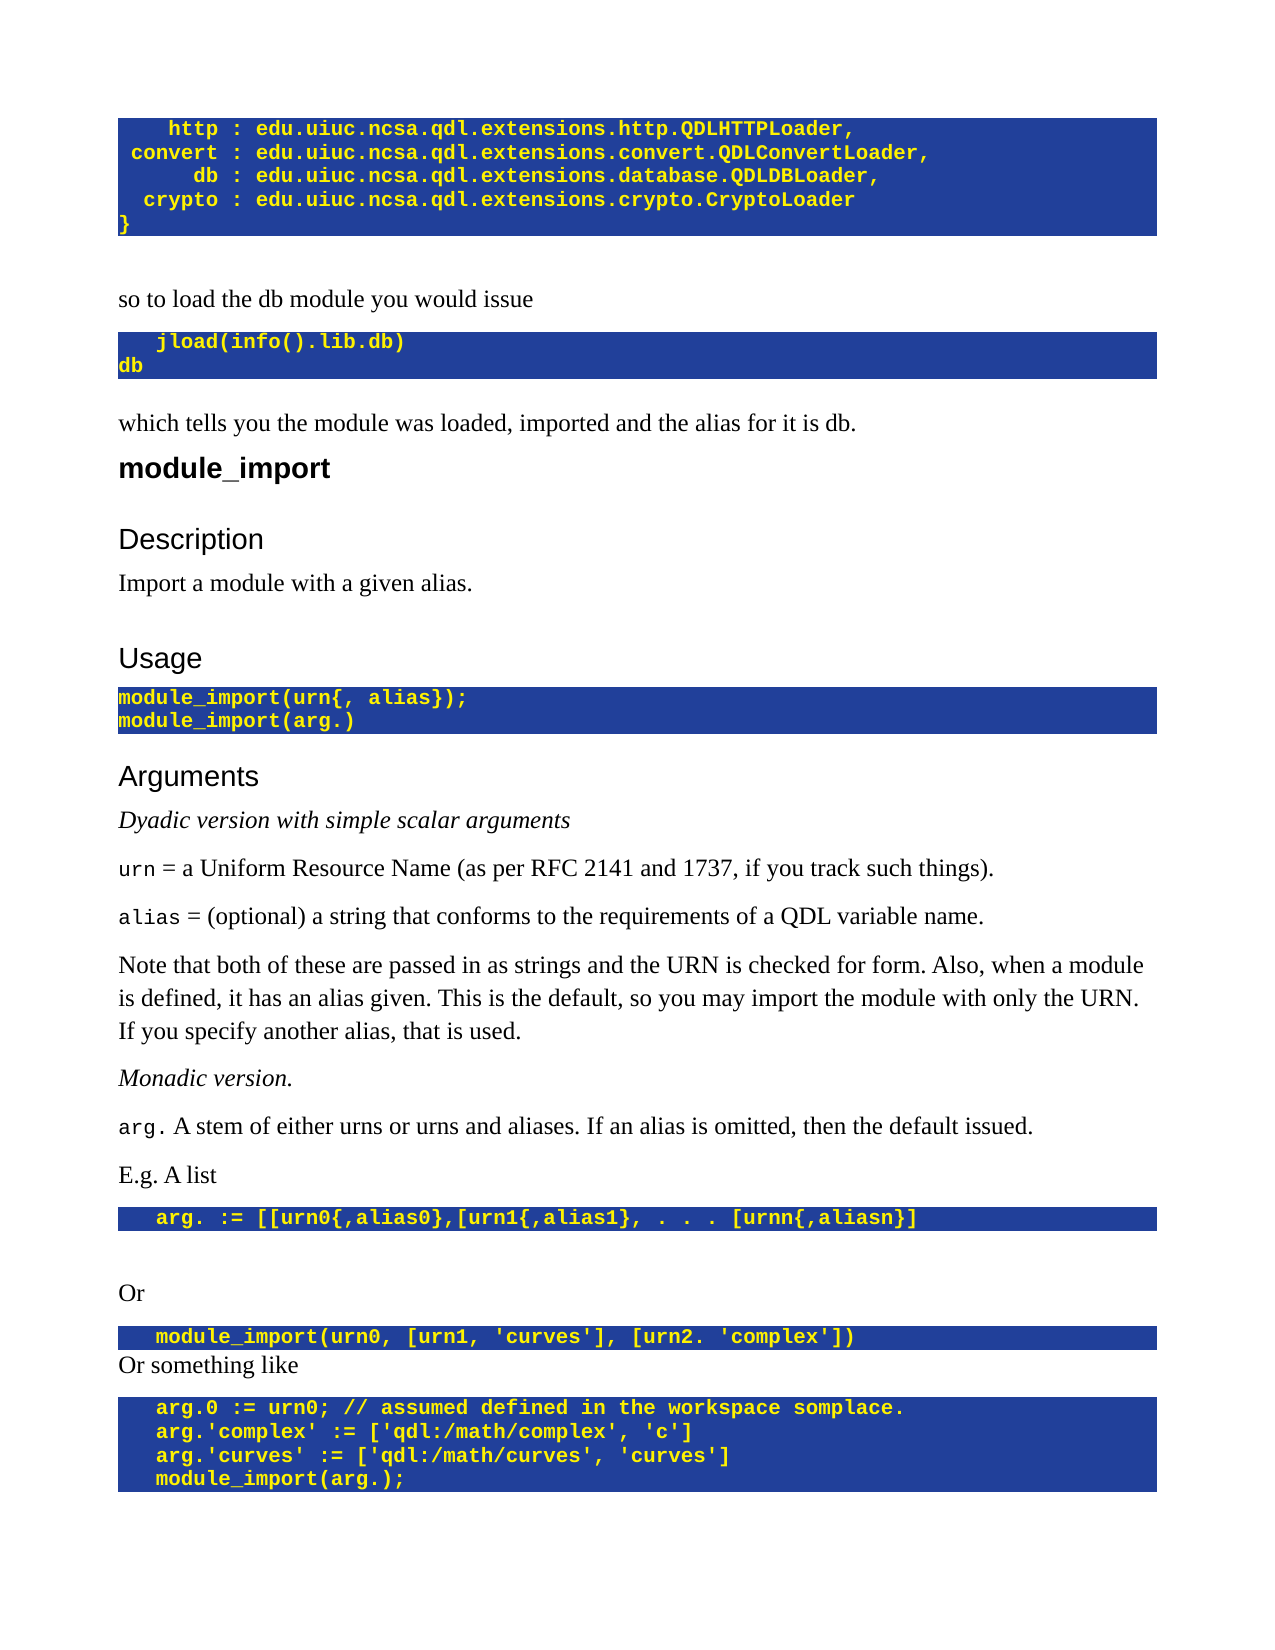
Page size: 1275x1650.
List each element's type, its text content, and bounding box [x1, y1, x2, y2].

text db : edu.uiuc.ncsa.qdl.extensions.database.QDLDBLoader, [118, 165, 1157, 189]
text Monadic version. [118, 1063, 1157, 1092]
text Import a module with a given alias. [118, 568, 1157, 597]
text module_import(urn0, [urn1, 'curves'], [urn2. 'complex']) [118, 1326, 1157, 1350]
subtitle module_import [118, 451, 1157, 485]
text arg.'curves' := ['qdl:/math/curves', 'curves'] [118, 1445, 1157, 1468]
text E.g. A list [118, 1160, 1157, 1188]
subtitle Arguments [118, 759, 1157, 793]
text urn = a Uniform Resource Name (as per RFC 2141 and 1737, if you track such things). [118, 853, 1157, 882]
text which tells you the module was loaded, imported and the alias for it is db. [118, 408, 1157, 436]
text Or something like [118, 1350, 1157, 1378]
text } [118, 213, 1157, 236]
text module_import(urn{, alias}); [118, 687, 1157, 711]
text http : edu.uiuc.ncsa.qdl.extensions.http.QDLHTTPLoader, [118, 118, 1157, 142]
text so to load the db module you would issue [118, 284, 1157, 313]
text Or [118, 1278, 1157, 1307]
text db [118, 355, 1157, 379]
text crypto : edu.uiuc.ncsa.qdl.extensions.crypto.CryptoLoader [118, 189, 1157, 213]
text jload(info().lib.db) [118, 332, 1157, 355]
text module_import(arg.) [118, 711, 1157, 734]
text alias = (optional) a string that conforms to the requirements of a QDL variable name. [118, 901, 1157, 931]
text Note that both of these are passed in as strings and the URN is checked for form. Also, when a module is defined, it has an alias given. This is the default, so you may import the module with only the URN. If you specify another alias, that is used. [118, 950, 1157, 1045]
text Dyadic version with simple scalar arguments [118, 805, 1157, 834]
text arg. A stem of either urns or urns and aliases. If an alias is omitted, then the default issued. [118, 1111, 1157, 1141]
subtitle Usage [118, 641, 1157, 674]
text convert : edu.uiuc.ncsa.qdl.extensions.convert.QDLConvertLoader, [118, 142, 1157, 165]
text arg.'complex' := ['qdl:/math/complex', 'c'] [118, 1421, 1157, 1445]
subtitle Description [118, 522, 1157, 556]
text arg.0 := urn0; // assumed defined in the workspace somplace. [118, 1397, 1157, 1421]
text module_import(arg.); [118, 1468, 1157, 1492]
text arg. := [[urn0{,alias0},[urn1{,alias1}, . . . [urnn{,aliasn}] [118, 1207, 1157, 1231]
